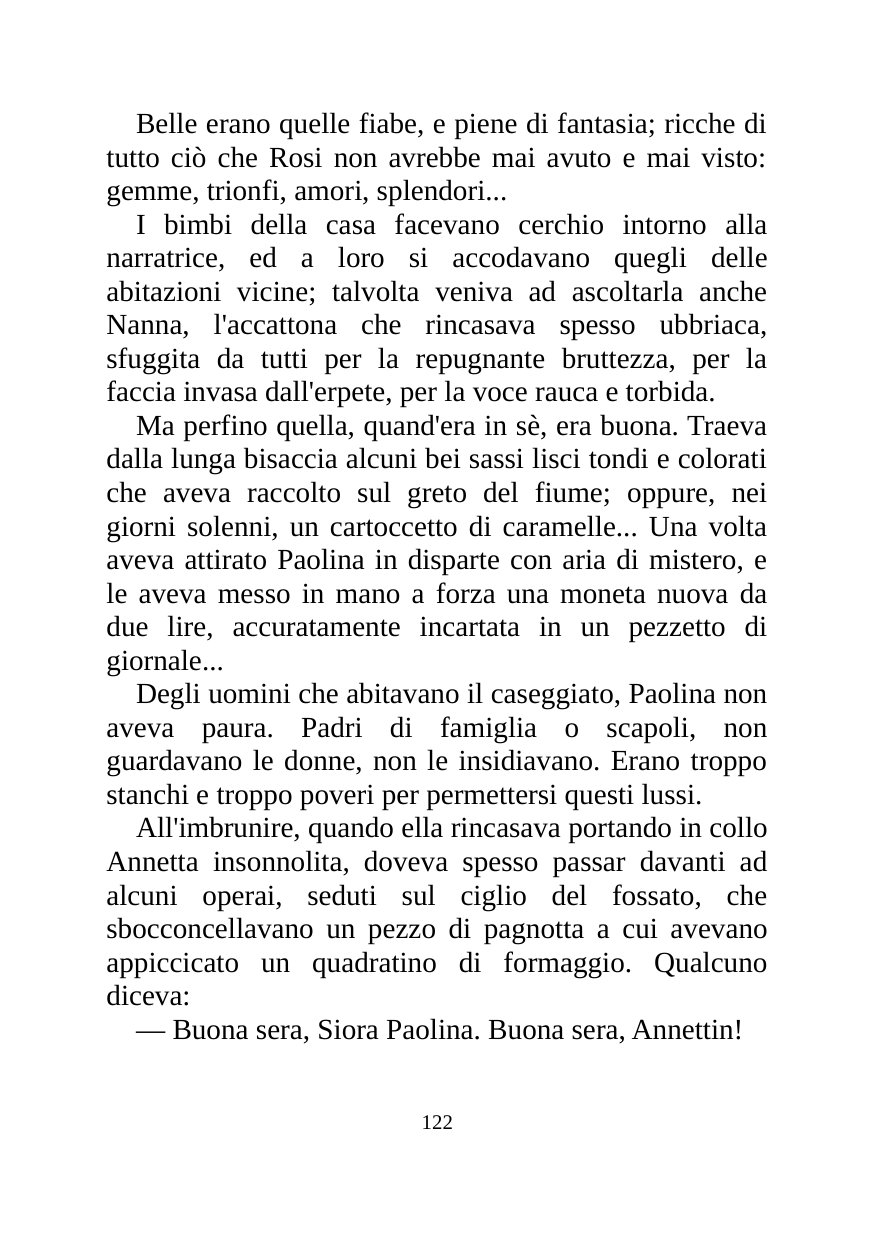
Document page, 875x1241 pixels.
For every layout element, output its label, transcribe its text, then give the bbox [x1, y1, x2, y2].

text I bimbi della casa facevano cerchio intorno alla narratrice, ed a loro si accodavano quegli delle abitazioni vicine; talvolta veniva ad ascoltarla anche Nanna, l'accattona che rincasava spesso ubbriaca, sfuggita da tutti per la repugnante bruttezza, per la faccia invasa dall'erpete, per la voce rauca e torbida. [106, 207, 768, 408]
text Belle erano quelle fiabe, e piene di fantasia; ricche di tutto ciò che Rosi non avrebbe mai avuto e mai visto: gemme, trionfi, amori, splendori... [106, 106, 768, 207]
text — Buona sera, Siora Paolina. Buona sera, Annettin! [106, 1012, 768, 1045]
text Degli uomini che abitavano il caseggiato, Paolina non aveva paura. Padri di famiglia o scapoli, non guardavano le donne, non le insidiavano. Erano troppo stanchi e troppo poveri per permettersi questi lussi. [106, 676, 768, 811]
text All'imbrunire, quando ella rincasava portando in collo Annetta insonnolita, doveva spesso passar davanti ad alcuni operai, seduti sul ciglio del fossato, che sbocconcellavano un pezzo di pagnotta a cui avevano appiccicato un quadratino di formaggio. Qualcuno diceva: [106, 811, 768, 1012]
text Ma perfino quella, quand'era in sè, era buona. Traeva dalla lunga bisaccia alcuni bei sassi lisci tondi e colorati che aveva raccolto sul greto del fiume; oppure, nei giorni solenni, un cartoccetto di caramelle... Una volta aveva attirato Paolina in disparte con aria di mistero, e le aveva messo in mano a forza una moneta nuova da due lire, accuratamente incartata in un pezzetto di giornale... [106, 408, 768, 676]
